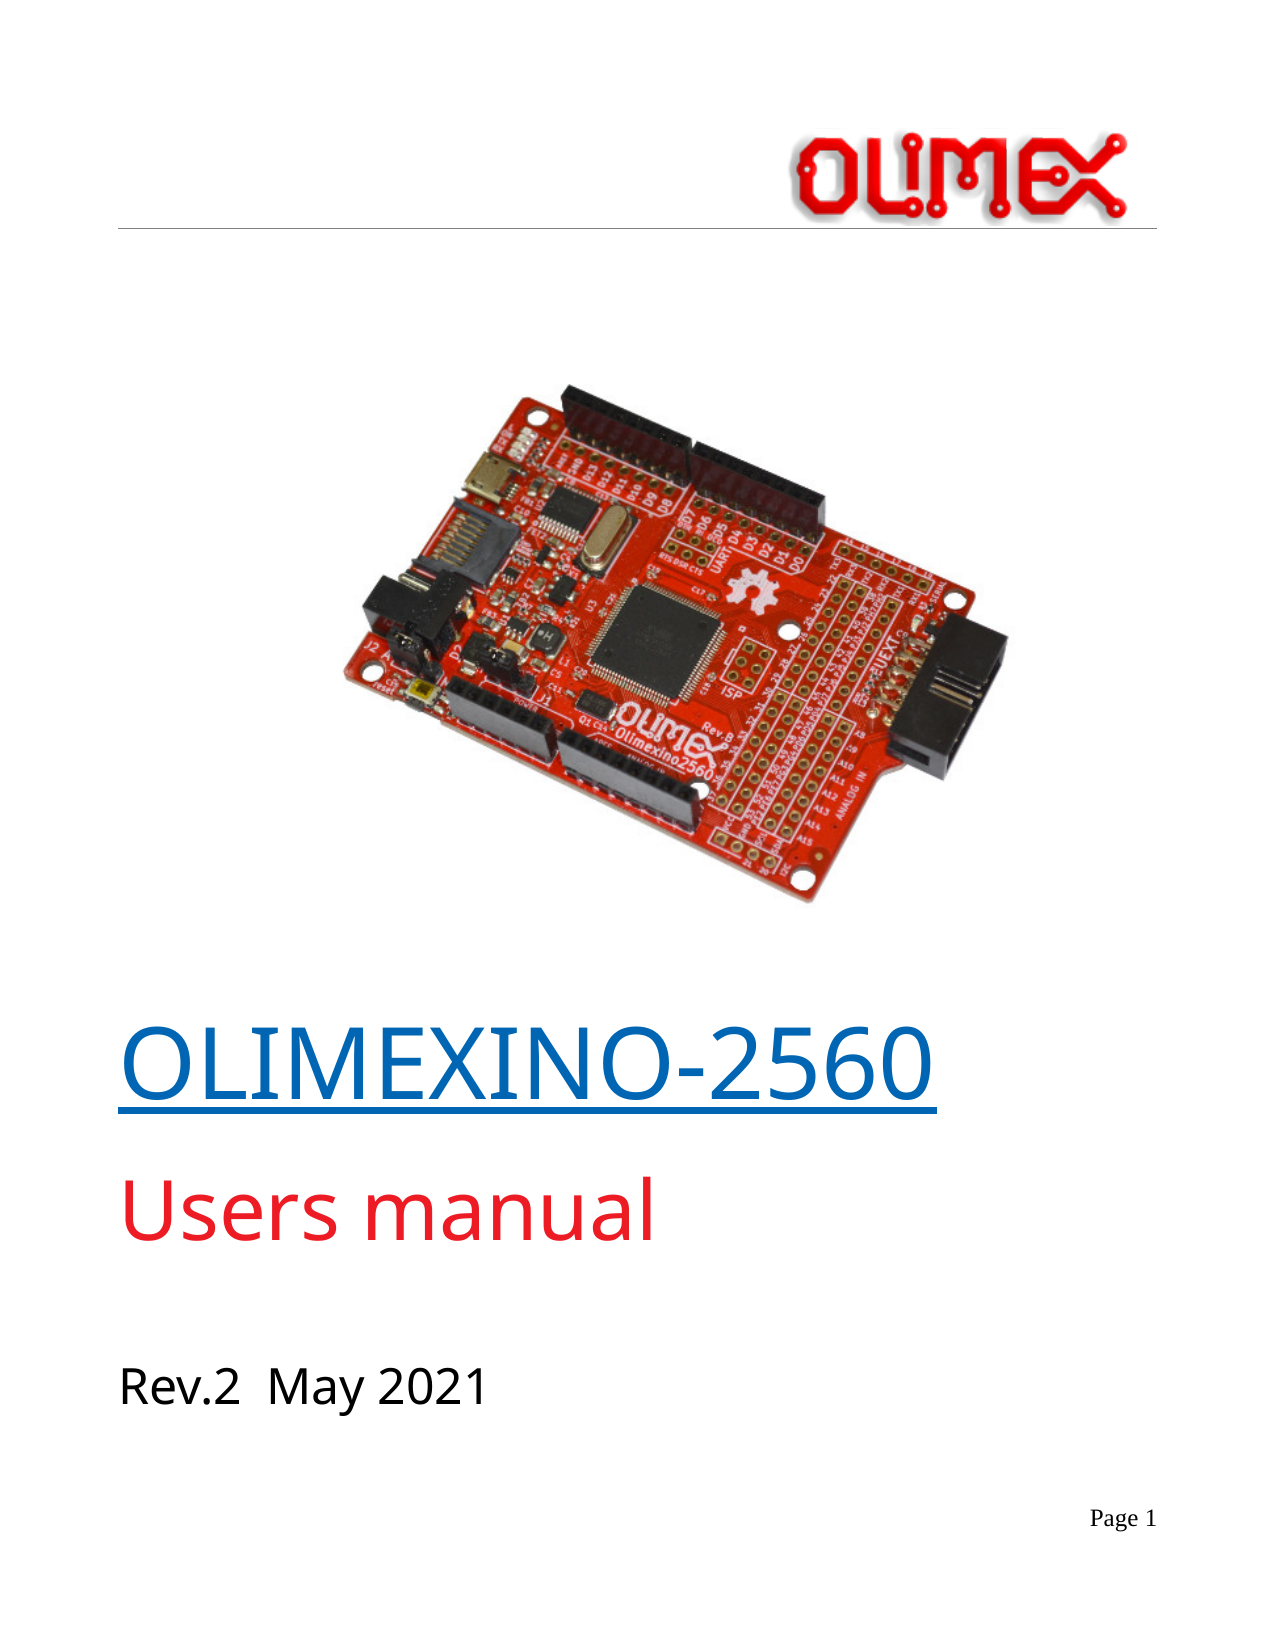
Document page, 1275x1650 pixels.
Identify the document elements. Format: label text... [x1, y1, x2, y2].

picture [775, 124, 1150, 226]
text OLIMEXINO-2560 [118, 998, 1157, 1125]
picture [322, 290, 1031, 998]
text Users manual [118, 1139, 1157, 1266]
text Rev.2 May 2021 [118, 1349, 1157, 1418]
